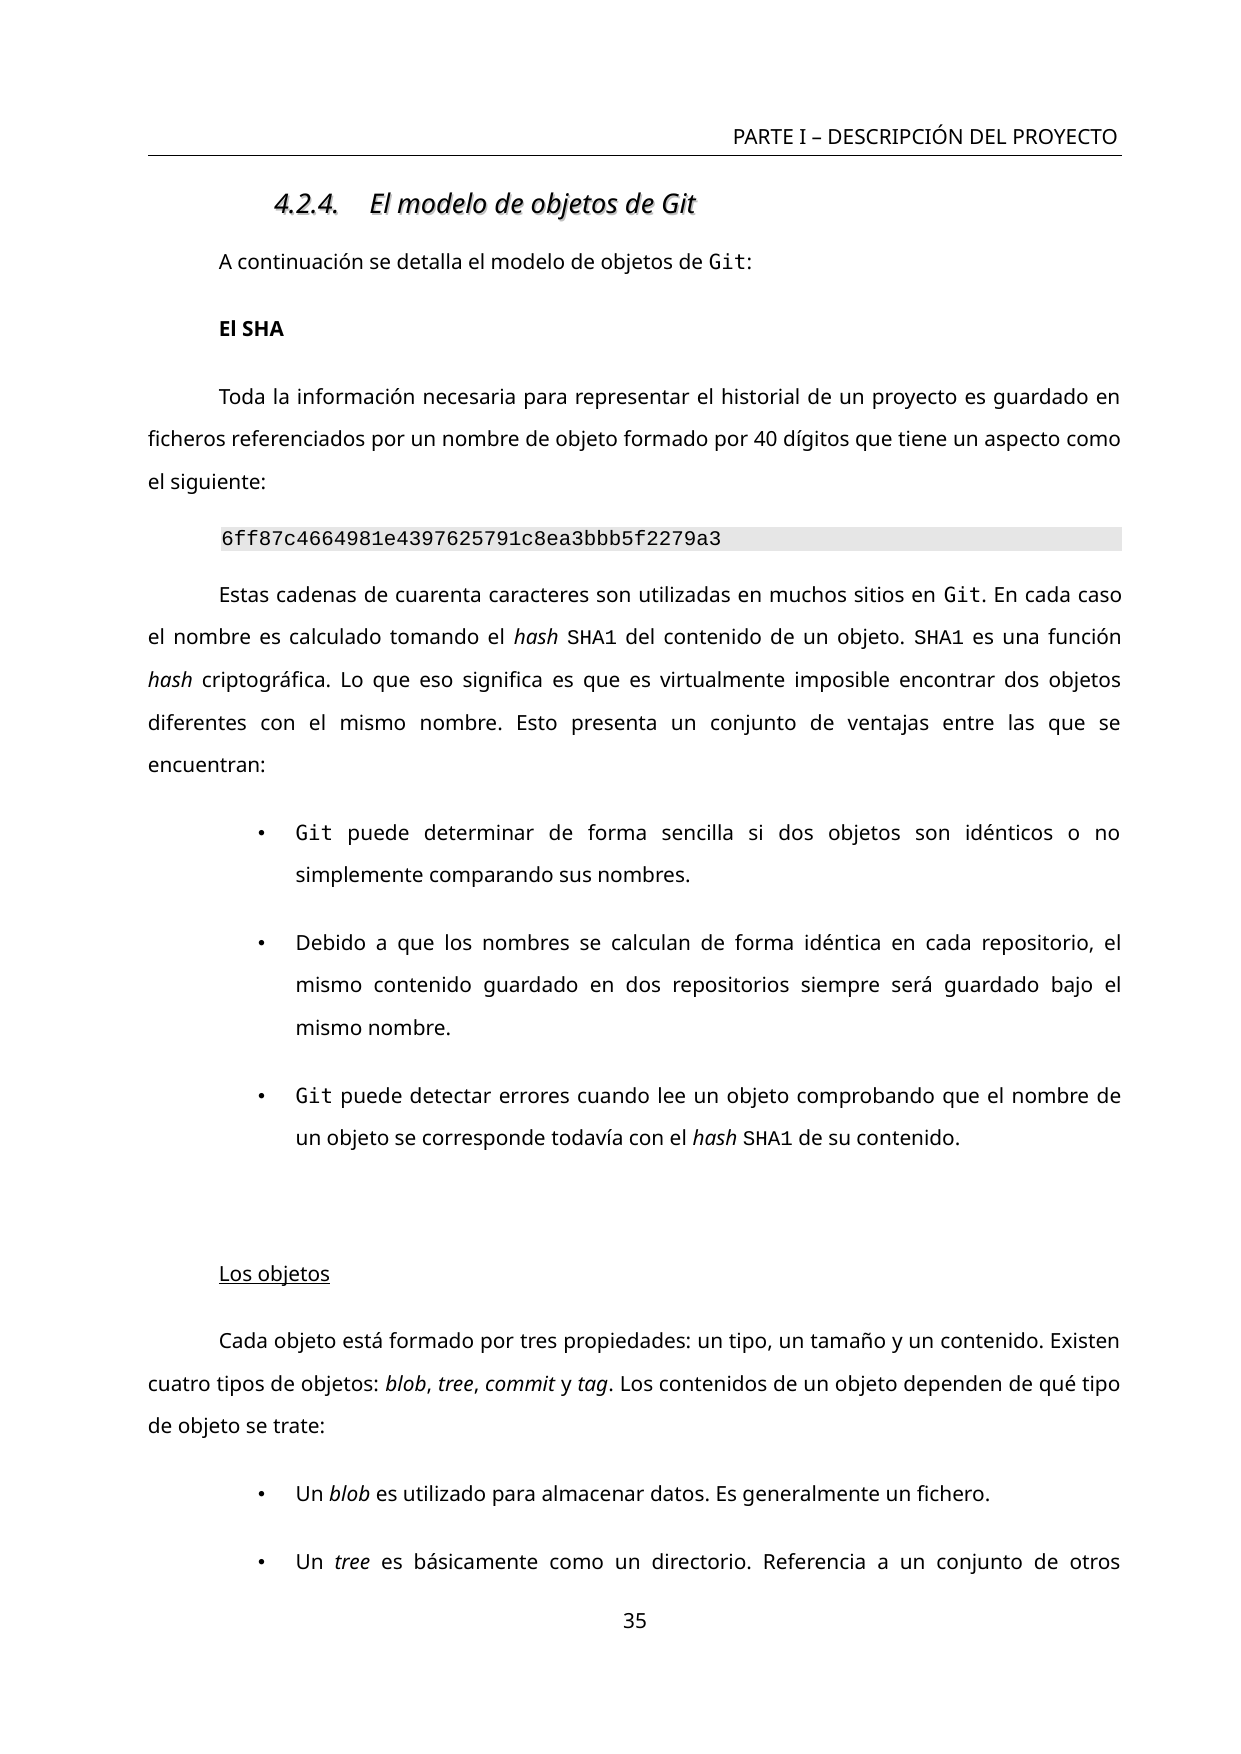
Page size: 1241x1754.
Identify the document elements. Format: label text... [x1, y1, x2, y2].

text El SHA [148, 314, 1122, 343]
text Toda la información necesaria para representar el historial de un proyecto es guardado en ficheros referenciados por un nombre de objeto formado por 40 dígitos que tiene un aspecto como el siguiente: [148, 382, 1122, 496]
text Estas cadenas de cuarenta caracteres son utilizadas en muchos sitios en Git. En cada caso el nombre es calculado tomando el hash SHA1 del contenido de un objeto. SHA1 es una función hash criptográfica. Lo que eso significa es que es virtualmente imposible encontrar dos objetos diferentes con el mismo nombre. Esto presenta un conjunto de ventajas entre las que se encuentran: [148, 580, 1122, 779]
list Un tree es básicamente como un directorio. Referencia a un conjunto de otros [258, 1547, 1122, 1575]
text A continuación se detalla el modelo de objetos de Git: [148, 247, 1122, 275]
subtitle El modelo de objetos de Git [339, 185, 1122, 222]
text Los objetos [148, 1259, 1122, 1287]
list Git puede detectar errores cuando lee un objeto comprobando que el nombre de un objeto se corresponde todavía con el hash SHA1 de su contenido. [258, 1081, 1122, 1152]
list Git puede determinar de forma sencilla si dos objetos son idénticos o no simplemente comparando sus nombres. [258, 818, 1122, 889]
text Cada objeto está formado por tres propiedades: un tipo, un tamaño y un contenido. Existen cuatro tipos de objetos: blob, tree, commit y tag. Los contenidos de un objeto dependen de qué tipo de objeto se trate: [148, 1326, 1122, 1440]
list Un blob es utilizado para almacenar datos. Es generalmente un fichero. [258, 1479, 1122, 1508]
list Debido a que los nombres se calculan de forma idéntica en cada repositorio, el mismo contenido guardado en dos repositorios siempre será guardado bajo el mismo nombre. [258, 928, 1122, 1042]
text 6ff87c4664981e4397625791c8ea3bbb5f2279a3 [221, 527, 1122, 551]
